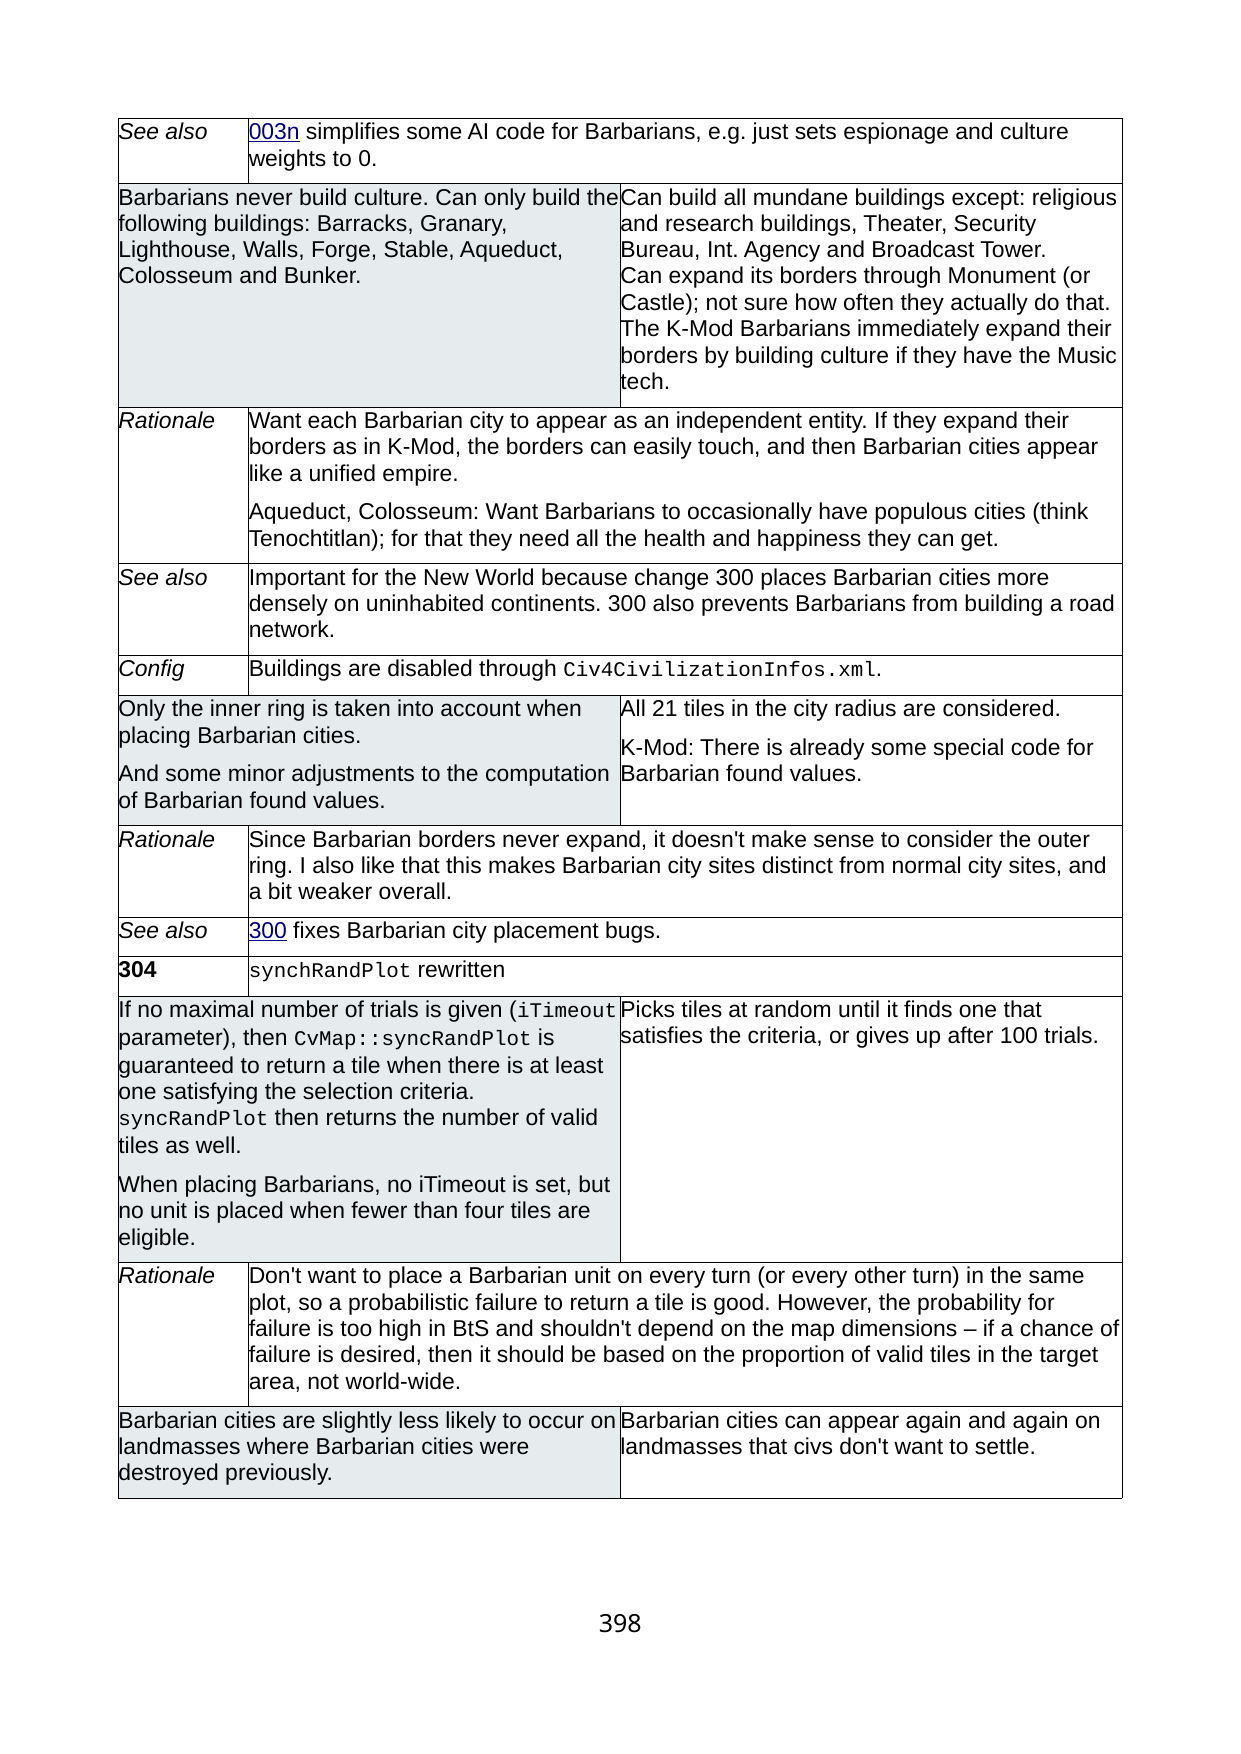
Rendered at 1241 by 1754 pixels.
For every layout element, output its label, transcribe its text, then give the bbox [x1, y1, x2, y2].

table_cell Barbarians never build culture. Can only build the following buildings: Barracks, Granary, Lighthouse, Walls, Forge, Stable, Aqueduct, Colosseum and Bunker. [119, 184, 620, 407]
table_cell All 21 tiles in the city radius are considered. K-Mod: There is already some special code for Barbarian found values. [621, 696, 1122, 825]
table_cell Barbarian cities are slightly less likely to occur on landmasses where Barbarian cities were destroyed previously. [119, 1407, 620, 1498]
table_cell Rationale [119, 826, 248, 917]
table_cell 304 [119, 957, 248, 996]
table_cell See also [119, 119, 248, 183]
table_cell Only the inner ring is taken into account when placing Barbarian cities. And some minor adjustments to the computation of Barbarian found values. [119, 696, 620, 825]
table_cell Config [119, 656, 248, 695]
table_cell Rationale [119, 408, 248, 563]
table_cell 300 fixes Barbarian city placement bugs. [249, 918, 1122, 956]
table_cell 003n simplifies some AI code for Barbarians, e.g. just sets espionage and culture weights to 0. [249, 119, 1122, 183]
table_cell Want each Barbarian city to appear as an independent entity. If they expand their borders as in K-Mod, the borders can easily touch, and then Barbarian cities appear like a unified empire. Aqueduct, Colosseum: Want Barbarians to occasionally have populous cities (think Tenochtitlan); for that they need all the health and happiness they can get. [249, 408, 1122, 563]
table_cell See also [119, 918, 248, 956]
table_cell Important for the New World because change 300 places Barbarian cities more densely on uninhabited continents. 300 also prevents Barbarians from building a road network. [249, 564, 1122, 655]
table_cell Since Barbarian borders never expand, it doesn't make sense to consider the outer ring. I also like that this makes Barbarian city sites distinct from normal city sites, and a bit weaker overall. [249, 826, 1122, 917]
table_cell See also [119, 564, 248, 655]
table_cell Picks tiles at random until it finds one that satisfies the criteria, or gives up after 100 trials. [621, 997, 1122, 1262]
table_cell Can build all mundane buildings except: religious and research buildings, Theater, Security Bureau, Int. Agency and Broadcast Tower. Can expand its borders through Monument (or Castle); not sure how often they actually do that. The K-Mod Barbarians immediately expand their borders by building culture if they have the Music tech. [621, 184, 1122, 407]
table_cell Don't want to place a Barbarian unit on every turn (or every other turn) in the same plot, so a probabilistic failure to return a tile is good. However, the probability for failure is too high in BtS and shouldn't depend on the map dimensions – if a chance of failure is desired, then it should be based on the proportion of valid tiles in the target area, not world-wide. [249, 1263, 1122, 1406]
table_cell Rationale [119, 1263, 248, 1406]
table_cell synchRandPlot rewritten [249, 957, 1122, 996]
table_cell If no maximal number of trials is given (iTimeout parameter), then CvMap::syncRandPlot is guaranteed to return a tile when there is at least one satisfying the selection criteria. syncRandPlot then returns the number of valid tiles as well. When placing Barbarians, no iTimeout is set, but no unit is placed when fewer than four tiles are eligible. [119, 997, 620, 1262]
table_cell Buildings are disabled through Civ4CivilizationInfos.xml. [249, 656, 1122, 695]
table_cell Barbarian cities can appear again and again on landmasses that civs don't want to settle. [621, 1407, 1122, 1498]
